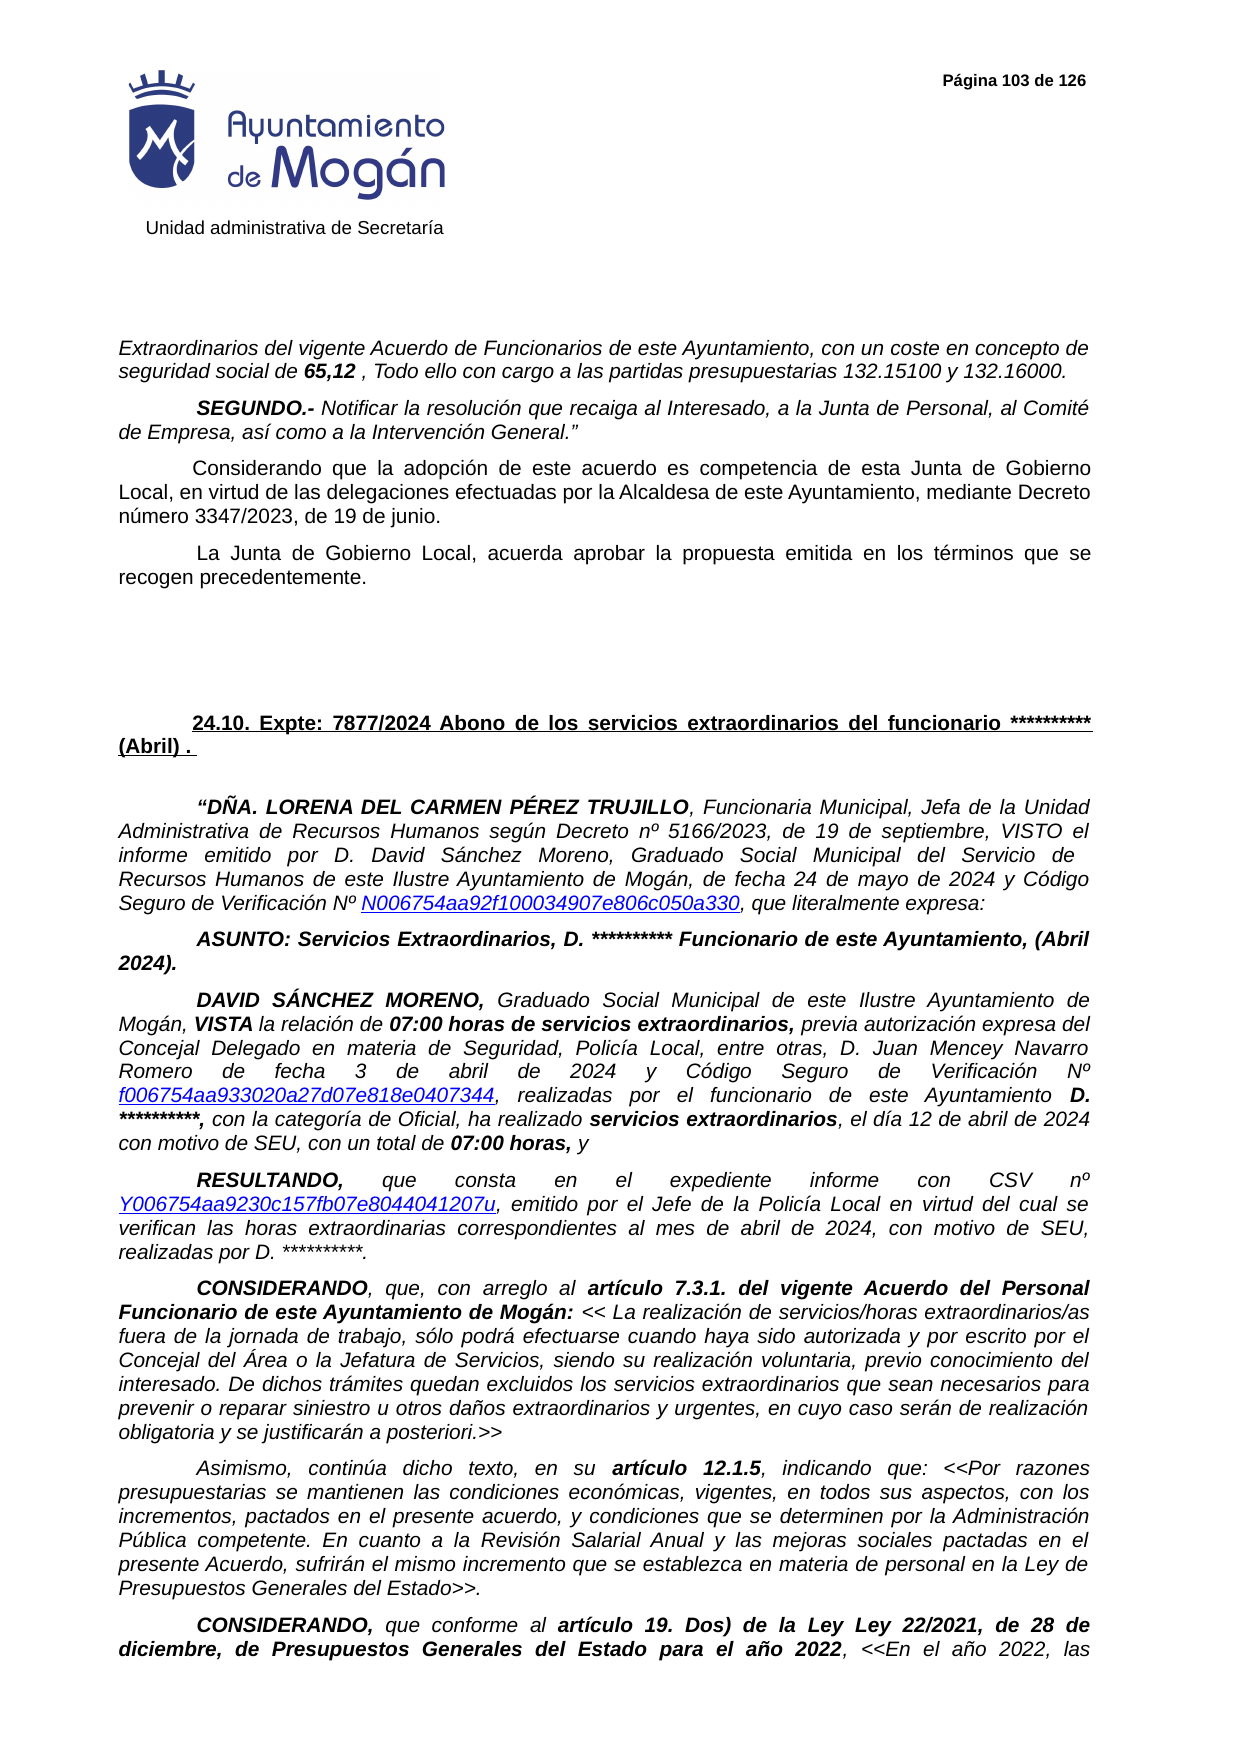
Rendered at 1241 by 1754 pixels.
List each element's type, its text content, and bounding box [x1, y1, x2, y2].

text SEGUNDO.- Notificar la resolución que recaiga al Interesado, a la Junta de Personal, al Comité de Empresa, así como a la Intervención General.” [118, 396, 1092, 444]
text Extraordinarios del vigente Acuerdo de Funcionarios de este Ayuntamiento, con un coste en concepto de seguridad social de 65,12 , Todo ello con cargo a las partidas presupuestarias 132.15100 y 132.16000. [118, 335, 1092, 383]
text La Junta de Gobierno Local, acuerda aprobar la propuesta emitida en los términos que se recogen precedentemente. [118, 541, 1092, 588]
text RESULTANDO, que consta en el expediente informe con CSV nº Y006754aa9230c157fb07e8044041207u, emitido por el Jefe de la Policía Local en virtud del cual se verifican las horas extraordinarias correspondientes al mes de abril de 2024, con motivo de SEU, realizadas por D. **********. [118, 1168, 1092, 1263]
text “DÑA. LORENA DEL CARMEN PÉREZ TRUJILLO, Funcionaria Municipal, Jefa de la Unidad Administrativa de Recursos Humanos según Decreto nº 5166/2023, de 19 de septiembre, VISTO el informe emitido por D. David Sánchez Moreno, Graduado Social Municipal del Servicio de Recursos Humanos de este Ilustre Ayuntamiento de Mogán, de fecha 24 de mayo de 2024 y Código Seguro de Verificación Nº N006754aa92f100034907e806c050a330, que literalmente expresa: [118, 795, 1092, 914]
text Considerando que la adopción de este acuerdo es competencia de esta Junta de Gobierno Local, en virtud de las delegaciones efectuadas por la Alcaldesa de este Ayuntamiento, mediante Decreto número 3347/2023, de 19 de junio. [118, 456, 1092, 528]
text ASUNTO: Servicios Extraordinarios, D. ********** Funcionario de este Ayuntamiento, (Abril 2024). [118, 927, 1092, 975]
text DAVID SÁNCHEZ MORENO, Graduado Social Municipal de este Ilustre Ayuntamiento de Mogán, VISTA la relación de 07:00 horas de servicios extraordinarios, previa autorización expresa del Concejal Delegado en materia de Seguridad, Policía Local, entre otras, D. Juan Mencey Navarro Romero de fecha 3 de abril de 2024 y Código Seguro de Verificación Nº f006754aa933020a27d07e818e0407344, realizadas por el funcionario de este Ayuntamiento D. **********, con la categoría de Oficial, ha realizado servicios extraordinarios, el día 12 de abril de 2024 con motivo de SEU, con un total de 07:00 horas, y [118, 987, 1092, 1155]
text Asimismo, continúa dicho texto, en su artículo 12.1.5, indicando que: <<Por razones presupuestarias se mantienen las condiciones económicas, vigentes, en todos sus aspectos, con los incrementos, pactados en el presente acuerdo, y condiciones que se determinen por la Administración Pública competente. En cuanto a la Revisión Salarial Anual y las mejoras sociales pactadas en el presente Acuerdo, sufrirán el mismo incremento que se establezca en materia de personal en la Ley de Presupuestos Generales del Estado>>. [118, 1456, 1092, 1600]
text 24.10. Expte: 7877/2024 Abono de los servicios extraordinarios del funcionario ********** (Abril) . [118, 710, 1092, 758]
picture [128, 70, 445, 206]
text CONSIDERANDO, que, con arreglo al artículo 7.3.1. del vigente Acuerdo del Personal Funcionario de este Ayuntamiento de Mogán: << La realización de servicios/horas extraordinarios/as fuera de la jornada de trabajo, sólo podrá efectuarse cuando haya sido autorizada y por escrito por el Concejal del Área o la Jefatura de Servicios, siendo su realización voluntaria, previo conocimiento del interesado. De dichos trámites quedan excluidos los servicios extraordinarios que sean necesarios para prevenir o reparar siniestro u otros daños extraordinarios y urgentes, en cuyo caso serán de realización obligatoria y se justificarán a posteriori.>> [118, 1276, 1092, 1444]
text CONSIDERANDO, que conforme al artículo 19. Dos) de la Ley Ley 22/2021, de 28 de diciembre, de Presupuestos Generales del Estado para el año 2022, <<En el año 2022, las [118, 1612, 1092, 1660]
